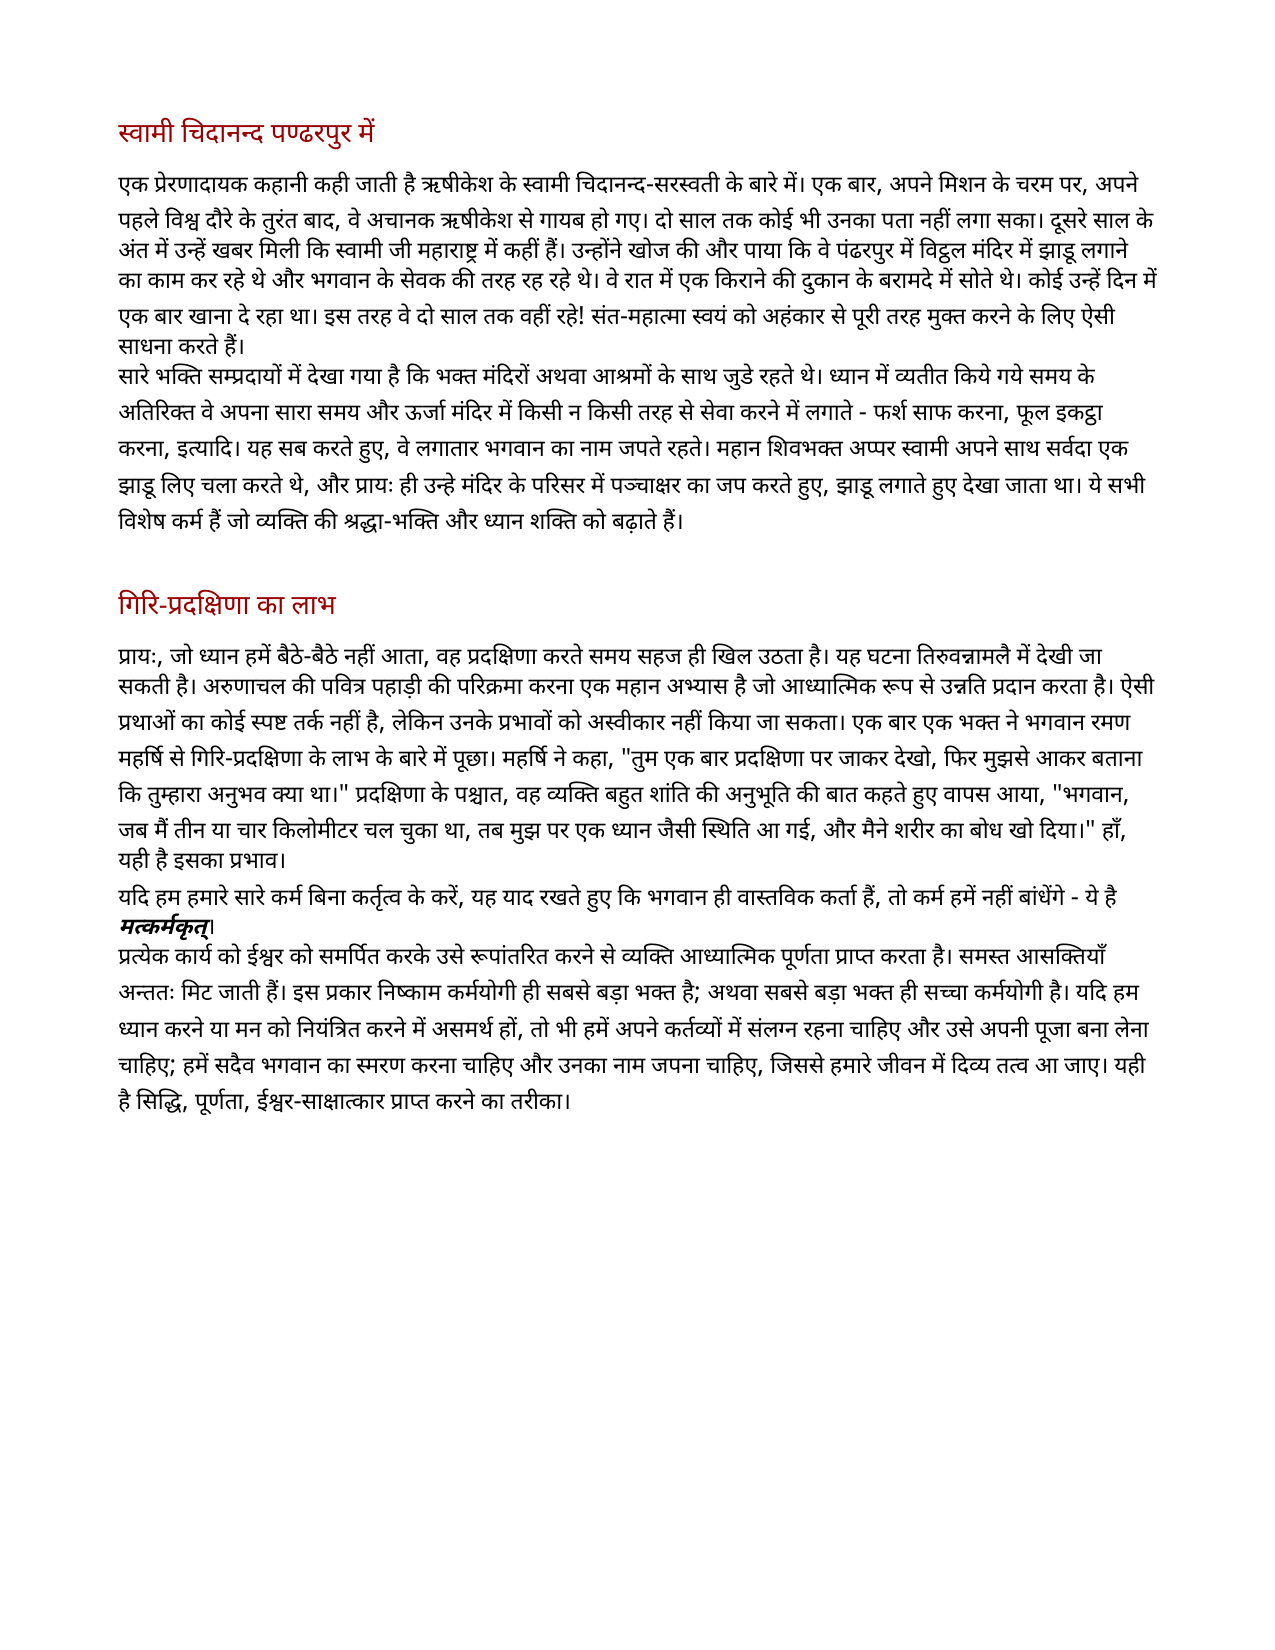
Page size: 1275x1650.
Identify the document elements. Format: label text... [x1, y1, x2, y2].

text प्रायः, जो ध्यान हमें बैठे-बैठे नहीं आता, वह प्रदक्षिणा करते समय सहज ही खिल उठता है। यह घटना तिरुवन्नामलै में देखी जा सकती है। अरुणाचल की पवित्र पहाड़ी की परिक्रमा करना एक महान अभ्यास है जो आध्यात्मिक रूप से उन्नति प्रदान करता है। ऐसी प्रथाओं का कोई स्पष्ट तर्क नहीं है, लेकिन उनके प्रभावों को अस्वीकार नहीं किया जा सकता। एक बार एक भक्त ने भगवान रमण महर्षि से गिरि-प्रदक्षिणा के लाभ के बारे में पूछा। महर्षि ने कहा, "तुम एक बार प्रदक्षिणा पर जाकर देखो, फिर मुझसे आकर बताना कि तुम्हारा अनुभव क्या था।" प्रदक्षिणा के पश्चात, वह व्यक्ति बहुत शांति की अनुभूति की बात कहते हुए वापस आया, "भगवान, जब मैं तीन या चार किलोमीटर चल चुका था, तब मुझ पर एक ध्यान जैसी स्थिति आ गई, और मैने शरीर का बोध खो दिया।" हाँ, यही है इसका प्रभाव। [118, 638, 1157, 878]
text एक प्रेरणादायक कहानी कही जाती है ऋषीकेश के स्वामी चिदानन्द-सरस्वती के बारे में। एक बार, अपने मिशन के चरम पर, अपने पहले विश्व दौरे के तुरंत बाद, वे अचानक ऋषीकेश से गायब हो गए। दो साल तक कोई भी उनका पता नहीं लगा सका। दूसरे साल के अंत में उन्हें खबर मिली कि स्वामी जी महाराष्ट्र में कहीं हैं। उन्होंने खोज की और पाया कि वे पंढरपुर में विट्ठल मंदिर में झाडू लगाने का काम कर रहे थे और भगवान के सेवक की तरह रह रहे थे। वे रात में एक किराने की दुकान के बरामदे में सोते थे। कोई उन्हें दिन में एक बार खाना दे रहा था। इस तरह वे दो साल तक वहीं रहे! संत-महात्मा स्वयं को अहंकार से पूरी तरह मुक्त करने के लिए ऐसी साधना करते हैं। [118, 166, 1157, 364]
text प्रत्येक कार्य को ईश्वर को समर्पित करके उसे रूपांतरित करने से व्यक्ति आध्यात्मिक पूर्णता प्राप्त करता है। समस्त आसक्तियाँ अन्ततः मिट जाती हैं। इस प्रकार निष्काम कर्मयोगी ही सबसे बड़ा भक्त है; अथवा सबसे बड़ा भक्त ही सच्चा कर्मयोगी है। यदि हम ध्यान करने या मन को नियंत्रित करने में असमर्थ हों, तो भी हमें अपने कर्तव्यों में संलग्न रहना चाहिए और उसे अपनी पूजा बना लेना चाहिए; हमें सदैव भगवान का स्मरण करना चाहिए और उनका नाम जपना चाहिए, जिससे हमारे जीवन में दिव्य तत्व आ जाए। यही है सिद्धि, पूर्णता, ईश्वर-साक्षात्कार प्राप्त करने का तरीका। [118, 944, 1157, 1119]
text यदि हम हमारे सारे कर्म बिना कर्तृत्व के करें, यह याद रखते हुए कि भगवान ही वास्तविक कर्ता हैं, तो कर्म हमें नहीं बांधेंगे - ये है मत्कर्मकृत्। [118, 878, 1157, 944]
subtitle स्वामी चिदानन्द पण्ढरपुर में [118, 118, 1157, 153]
text सारे भक्ति सम्प्रदायों में देखा गया है कि भक्त मंदिरों अथवा आश्रमों के साथ जुडे रहते थे। ध्यान में व्यतीत किये गये समय के अतिरिक्त वे अपना सारा समय और ऊर्जा मंदिर में किसी न किसी तरह से सेवा करने में लगाते - फर्श साफ करना, फूल इकट्ठा करना, इत्यादि। यह सब करते हुए, वे लगातार भगवान का नाम जपते रहते। महान शिवभक्त अप्पर स्वामी अपने साथ सर्वदा एक झाडू लिए चला करते थे, और प्रायः ही उन्हे मंदिर के परिसर में पञ्चाक्षर का जप करते हुए, झाडू लगाते हुए देखा जाता था। ये सभी विशेष कर्म हैं जो व्यक्ति की श्रद्धा-भक्ति और ध्यान शक्ति को बढ़ाते हैं। [118, 364, 1157, 538]
subtitle गिरि-प्रदक्षिणा का लाभ [118, 585, 1157, 625]
